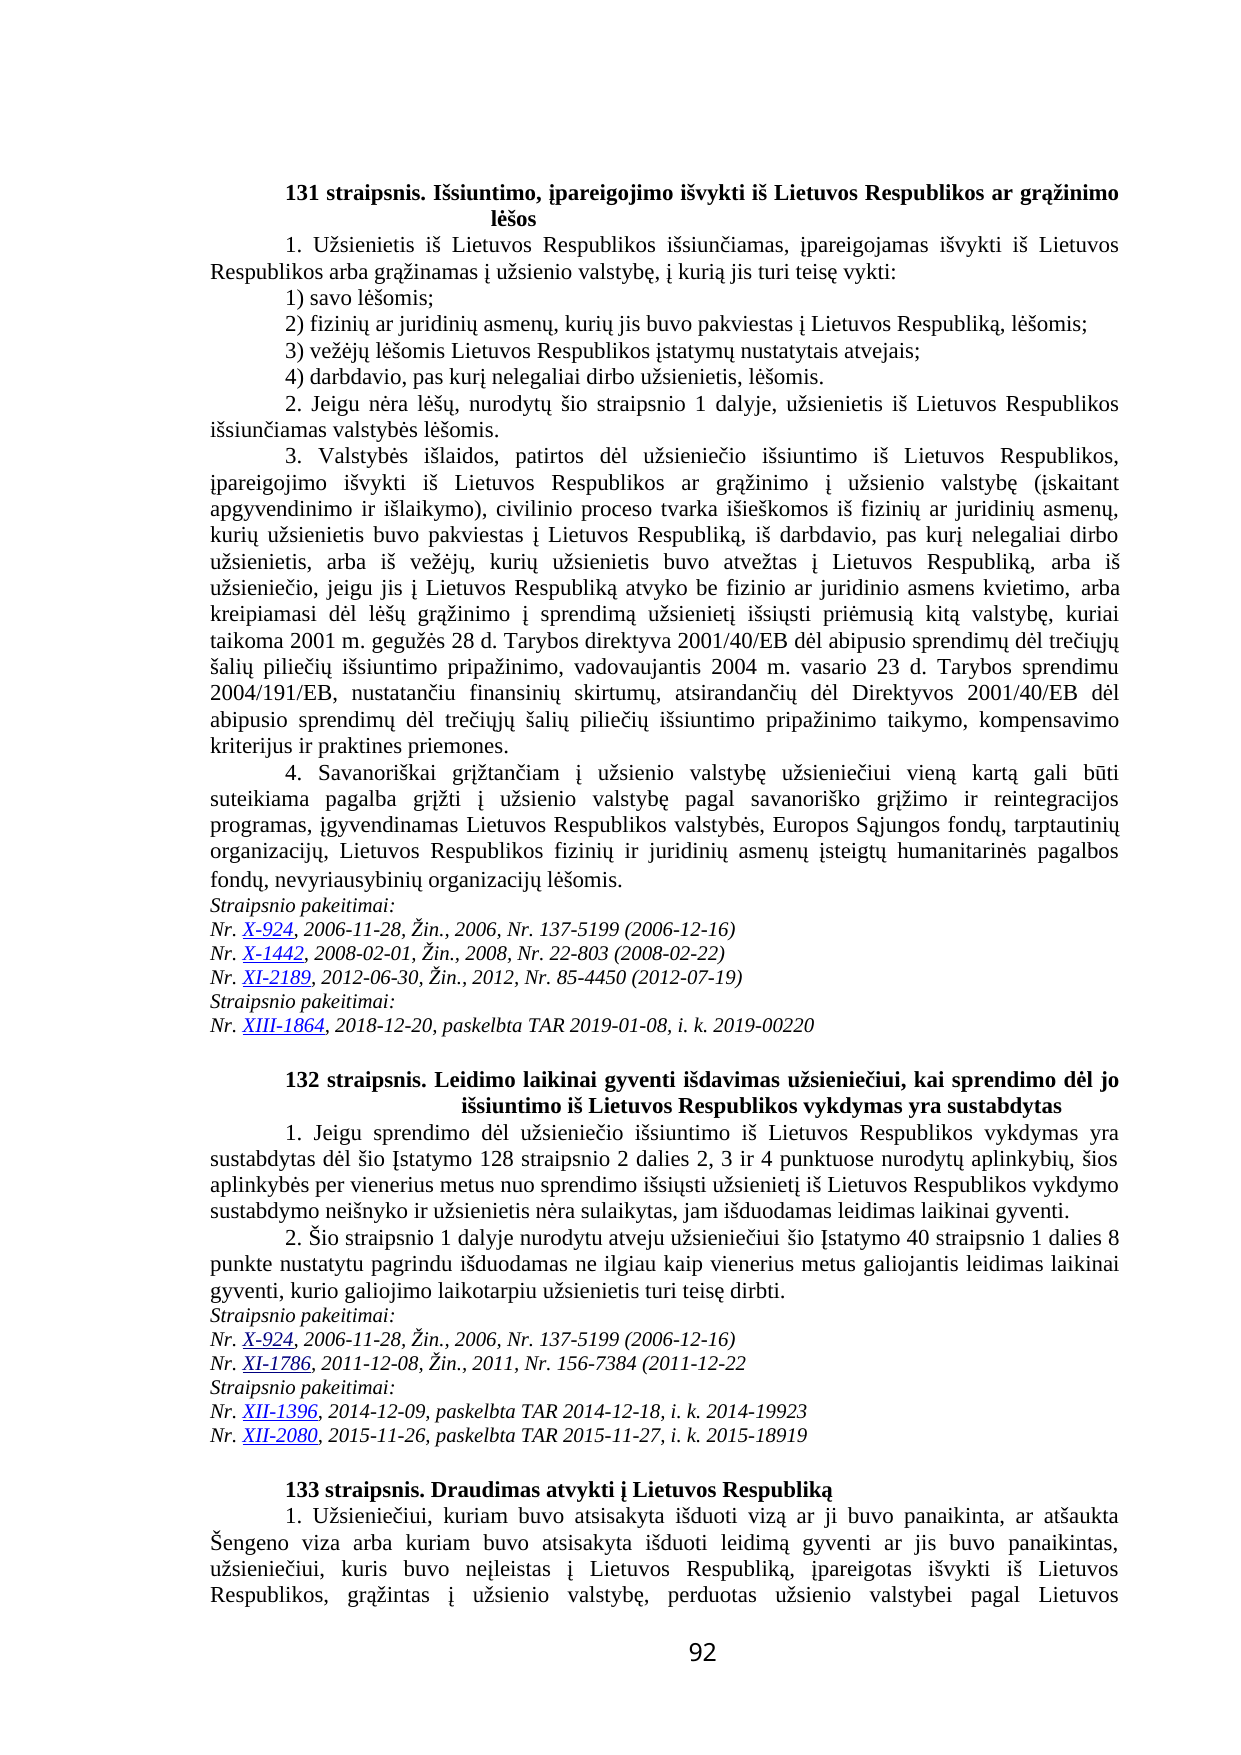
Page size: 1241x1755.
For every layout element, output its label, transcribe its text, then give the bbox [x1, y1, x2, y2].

text Straipsnio pakeitimai: [210, 1303, 1120, 1327]
text 4) darbdavio, pas kurį nelegaliai dirbo užsienietis, lėšomis. [210, 363, 1120, 389]
text Nr. XI-2189, 2012-06-30, Žin., 2012, Nr. 85-4450 (2012-07-19) [210, 965, 1120, 989]
text 131 straipsnis. Išsiuntimo, įpareigojimo išvykti iš Lietuvos Respublikos ar grąžinimo lėšos [285, 179, 1120, 231]
text 3. Valstybės išlaidos, patirtos dėl užsieniečio išsiuntimo iš Lietuvos Respublikos, įpareigojimo išvykti iš Lietuvos Respublikos ar grąžinimo į užsienio valstybę (įskaitant apgyvendinimo ir išlaikymo), civilinio proceso tvarka išieškomos iš fizinių ar juridinių asmenų, kurių užsienietis buvo pakviestas į Lietuvos Respubliką, iš darbdavio, pas kurį nelegaliai dirbo užsienietis, arba iš vežėjų, kurių užsienietis buvo atvežtas į Lietuvos Respubliką, arba iš užsieniečio, jeigu jis į Lietuvos Respubliką atvyko be fizinio ar juridinio asmens kvietimo, arba kreipiamasi dėl lėšų grąžinimo į sprendimą užsienietį išsiųsti priėmusią kitą valstybę, kuriai taikoma 2001 m. gegužės 28 d. Tarybos direktyva 2001/40/EB dėl abipusio sprendimų dėl trečiųjų šalių piliečių išsiuntimo pripažinimo, vadovaujantis 2004 m. vasario 23 d. Tarybos sprendimu 2004/191/EB, nustatančiu finansinių skirtumų, atsirandančių dėl Direktyvos 2001/40/EB dėl abipusio sprendimų dėl trečiųjų šalių piliečių išsiuntimo pripažinimo taikymo, kompensavimo kriterijus ir praktines priemones. [210, 442, 1120, 758]
text Nr. XI-1786, 2011-12-08, Žin., 2011, Nr. 156-7384 (2011-12-22 [210, 1351, 1120, 1375]
text 1. Užsieniečiui, kuriam buvo atsisakyta išduoti vizą ar ji buvo panaikinta, ar atšaukta Šengeno viza arba kuriam buvo atsisakyta išduoti leidimą gyventi ar jis buvo panaikintas, užsieniečiui, kuris buvo neįleistas į Lietuvos Respubliką, įpareigotas išvykti iš Lietuvos Respublikos, grąžintas į užsienio valstybę, perduotas užsienio valstybei pagal Lietuvos [210, 1502, 1120, 1608]
text Straipsnio pakeitimai: [210, 989, 1120, 1013]
text 2) fizinių ar juridinių asmenų, kurių jis buvo pakviestas į Lietuvos Respubliką, lėšomis; [210, 311, 1120, 337]
text Straipsnio pakeitimai: [210, 1375, 1120, 1399]
text 1) savo lėšomis; [210, 284, 1120, 311]
text 3) vežėjų lėšomis Lietuvos Respublikos įstatymų nustatytais atvejais; [210, 337, 1120, 363]
text 133 straipsnis. Draudimas atvykti į Lietuvos Respubliką [210, 1476, 1120, 1502]
text 4. Savanoriškai grįžtančiam į užsienio valstybę užsieniečiui vieną kartą gali būti suteikiama pagalba grįžti į užsienio valstybę pagal savanoriško grįžimo ir reintegracijos programas, įgyvendinamas Lietuvos Respublikos valstybės, Europos Sąjungos fondų, tarptautinių organizacijų, Lietuvos Respublikos fizinių ir juridinių asmenų įsteigtų humanitarinės pagalbos fondų, nevyriausybinių organizacijų lėšomis. [210, 758, 1120, 893]
text Nr. XII-2080, 2015-11-26, paskelbta TAR 2015-11-27, i. k. 2015-18919 [210, 1423, 1120, 1447]
text 1. Užsienietis iš Lietuvos Respublikos išsiunčiamas, įpareigojamas išvykti iš Lietuvos Respublikos arba grąžinamas į užsienio valstybę, į kurią jis turi teisę vykti: [210, 231, 1120, 284]
text 2. Šio straipsnio 1 dalyje nurodytu atveju užsieniečiui šio Įstatymo 40 straipsnio 1 dalies 8 punkte nustatytu pagrindu išduodamas ne ilgiau kaip vienerius metus galiojantis leidimas laikinai gyventi, kurio galiojimo laikotarpiu užsienietis turi teisę dirbti. [210, 1224, 1120, 1303]
text Nr. X-1442, 2008-02-01, Žin., 2008, Nr. 22-803 (2008-02-22) [210, 941, 1120, 965]
text Nr. X-924, 2006-11-28, Žin., 2006, Nr. 137-5199 (2006-12-16) [210, 1327, 1120, 1351]
text 132 straipsnis. Leidimo laikinai gyventi išdavimas užsieniečiui, kai sprendimo dėl jo išsiuntimo iš Lietuvos Respublikos vykdymas yra sustabdytas [285, 1066, 1120, 1118]
text Straipsnio pakeitimai: [210, 893, 1120, 917]
text 1. Jeigu sprendimo dėl užsieniečio išsiuntimo iš Lietuvos Respublikos vykdymas yra sustabdytas dėl šio Įstatymo 128 straipsnio 2 dalies 2, 3 ir 4 punktuose nurodytų aplinkybių, šios aplinkybės per vienerius metus nuo sprendimo išsiųsti užsienietį iš Lietuvos Respublikos vykdymo sustabdymo neišnyko ir užsienietis nėra sulaikytas, jam išduodamas leidimas laikinai gyventi. [210, 1118, 1120, 1224]
text Nr. XII-1396, 2014-12-09, paskelbta TAR 2014-12-18, i. k. 2014-19923 [210, 1399, 1120, 1423]
text Nr. XIII-1864, 2018-12-20, paskelbta TAR 2019-01-08, i. k. 2019-00220 [210, 1013, 1120, 1037]
text 2. Jeigu nėra lėšų, nurodytų šio straipsnio 1 dalyje, užsienietis iš Lietuvos Respublikos išsiunčiamas valstybės lėšomis. [210, 389, 1120, 442]
text Nr. X-924, 2006-11-28, Žin., 2006, Nr. 137-5199 (2006-12-16) [210, 917, 1120, 941]
